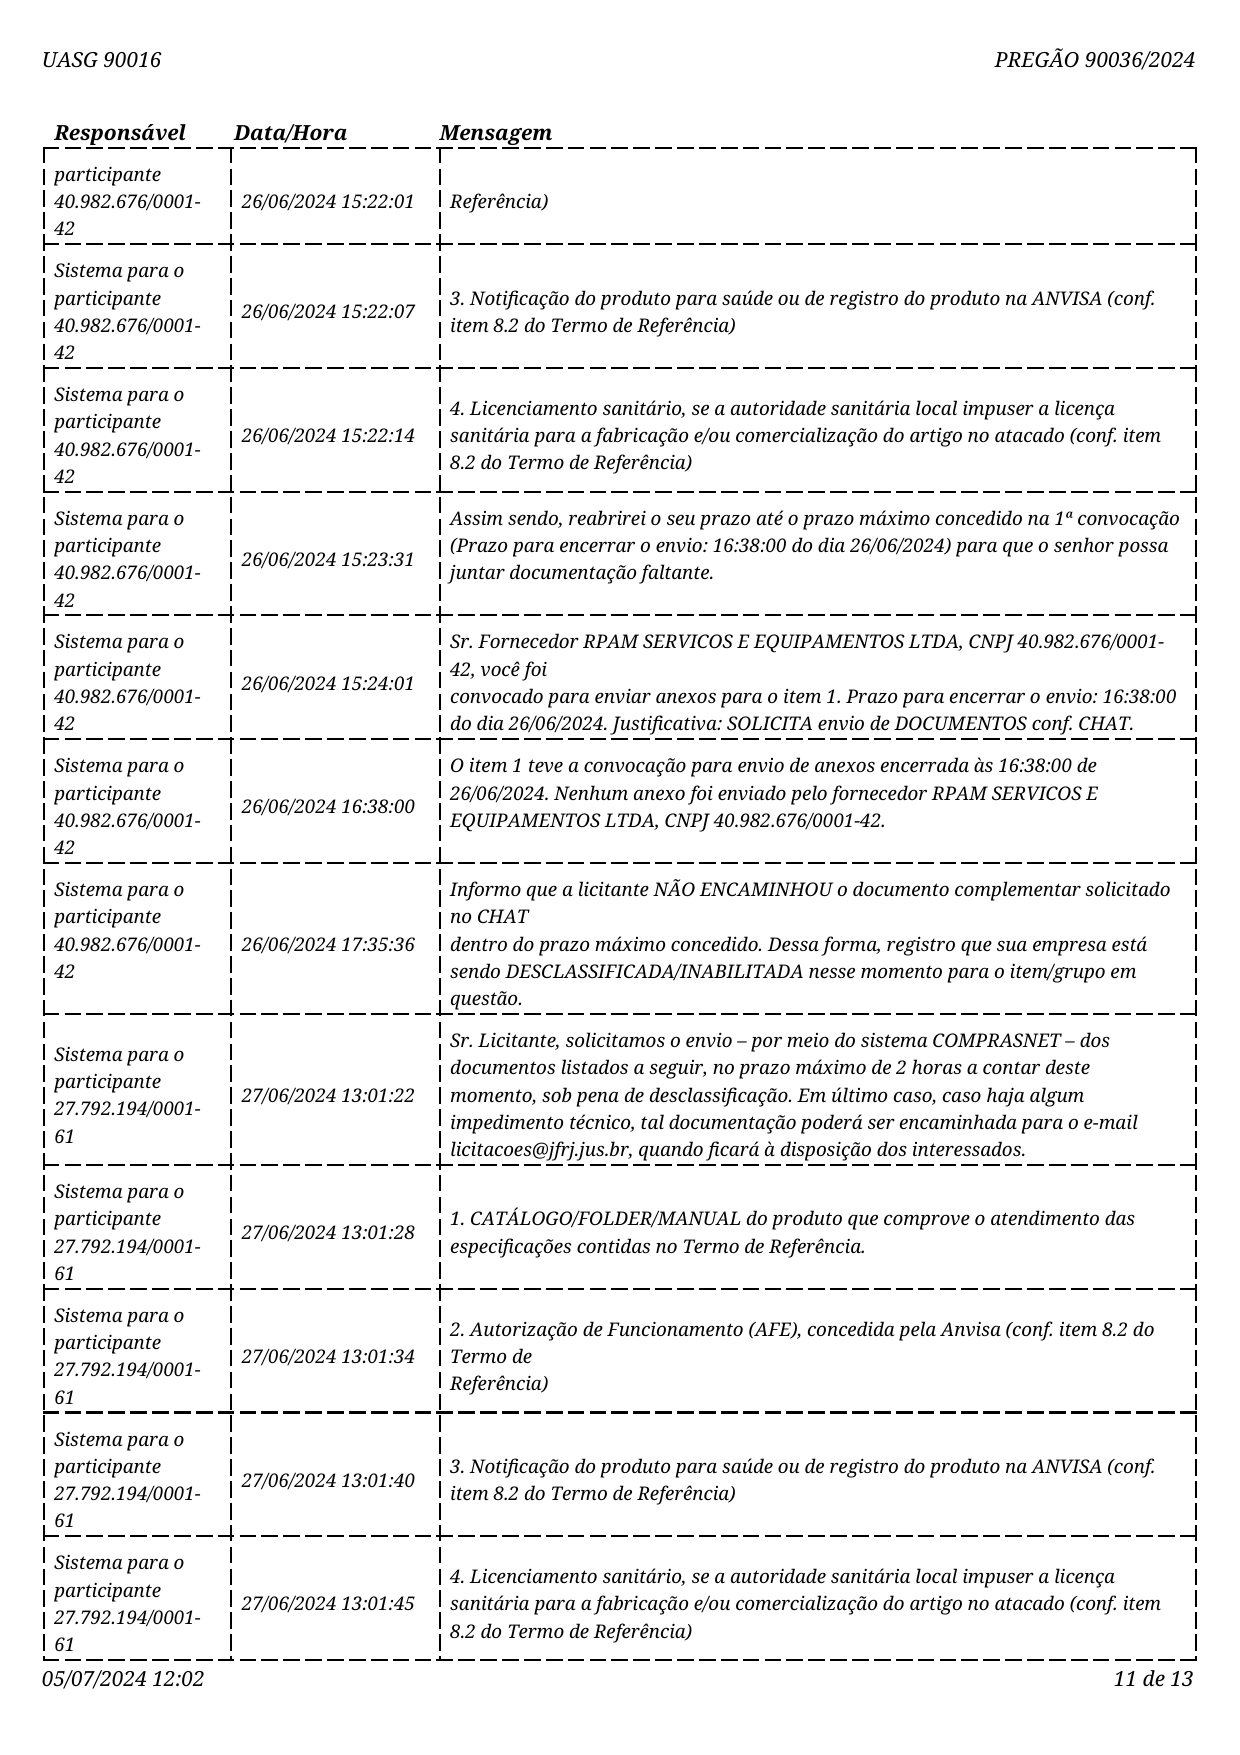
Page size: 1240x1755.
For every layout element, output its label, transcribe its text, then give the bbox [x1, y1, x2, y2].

table_cell 1. CATÁLOGO/FOLDER/MANUAL do produto que comprove o atendimento das especificações contidas no Termo de Referência. [440, 1164, 1196, 1288]
table_cell 27/06/2024 13:01:28 [231, 1164, 439, 1288]
table_cell Sistema para o participante 40.982.676/0001-42 [44, 491, 231, 614]
table_cell 4. Licenciamento sanitário, se a autoridade sanitária local impuser a licença sanitária para a fabricação e/ou comercialização do artigo no atacado (conf. item 8.2 do Termo de Referência) [440, 367, 1196, 491]
table_cell Sistema para o participante 27.792.194/0001-61 [44, 1013, 231, 1164]
table_cell Sistema para o participante 40.982.676/0001-42 [44, 614, 231, 738]
table_cell 26/06/2024 15:22:07 [231, 243, 439, 367]
table_cell 27/06/2024 13:01:45 [231, 1535, 439, 1659]
table_cell Sistema para o participante 27.792.194/0001-61 [44, 1288, 231, 1411]
table_cell 26/06/2024 17:35:36 [231, 862, 439, 1013]
table_cell Sistema para o participante 40.982.676/0001-42 [44, 367, 231, 491]
table_cell 26/06/2024 15:23:31 [231, 491, 439, 614]
table_header 26/06/2024 15:22:01 [231, 147, 439, 243]
table_cell Informo que a licitante NÃO ENCAMINHOU o documento complementar solicitado no CHAT dentro do prazo máximo concedido. Dessa forma, registro que sua empresa está sendo DESCLASSIFICADA/INABILITADA nesse momento para o item/grupo em questão. [440, 862, 1196, 1013]
table_cell 26/06/2024 15:22:14 [231, 367, 439, 491]
table_cell 27/06/2024 13:01:34 [231, 1288, 439, 1411]
table_cell Sistema para o participante 27.792.194/0001-61 [44, 1411, 231, 1535]
table_cell Sistema para o participante 40.982.676/0001-42 [44, 243, 231, 367]
table_cell 4. Licenciamento sanitário, se a autoridade sanitária local impuser a licença sanitária para a fabricação e/ou comercialização do artigo no atacado (conf. item 8.2 do Termo de Referência) [440, 1535, 1196, 1659]
table_cell Sistema para o participante 27.792.194/0001-61 [44, 1164, 231, 1288]
table_cell Sr. Licitante, solicitamos o envio – por meio do sistema COMPRASNET – dos documentos listados a seguir, no prazo máximo de 2 horas a contar deste momento, sob pena de desclassificação. Em último caso, caso haja algum impedimento técnico, tal documentação poderá ser encaminhada para o e-mail licitacoes@jfrj.jus.br, quando ficará à disposição dos interessados. [440, 1013, 1196, 1164]
table_cell 2. Autorização de Funcionamento (AFE), concedida pela Anvisa (conf. item 8.2 do Termo de Referência) [440, 1288, 1196, 1411]
table_header participante 40.982.676/0001-42 [44, 147, 231, 243]
table_cell Sistema para o participante 40.982.676/0001-42 [44, 862, 231, 1013]
table_cell Sr. Fornecedor RPAM SERVICOS E EQUIPAMENTOS LTDA, CNPJ 40.982.676/0001-42, você foi convocado para enviar anexos para o item 1. Prazo para encerrar o envio: 16:38:00 do dia 26/06/2024. Justificativa: SOLICITA envio de DOCUMENTOS conf. CHAT. [440, 614, 1196, 738]
table_cell Assim sendo, reabrirei o seu prazo até o prazo máximo concedido na 1ª convocação (Prazo para encerrar o envio: 16:38:00 do dia 26/06/2024) para que o senhor possa juntar documentação faltante. [440, 491, 1196, 614]
table_cell 3. Notificação do produto para saúde ou de registro do produto na ANVISA (conf. item 8.2 do Termo de Referência) [440, 243, 1196, 367]
table_cell Sistema para o participante 27.792.194/0001-61 [44, 1535, 231, 1659]
table_cell 27/06/2024 13:01:40 [231, 1411, 439, 1535]
table_header Referência) [440, 147, 1196, 243]
table_cell 3. Notificação do produto para saúde ou de registro do produto na ANVISA (conf. item 8.2 do Termo de Referência) [440, 1411, 1196, 1535]
table_cell Sistema para o participante 40.982.676/0001-42 [44, 738, 231, 862]
table_cell 26/06/2024 16:38:00 [231, 738, 439, 862]
table_cell O item 1 teve a convocação para envio de anexos encerrada às 16:38:00 de 26/06/2024. Nenhum anexo foi enviado pelo fornecedor RPAM SERVICOS E EQUIPAMENTOS LTDA, CNPJ 40.982.676/0001-42. [440, 738, 1196, 862]
table_cell 26/06/2024 15:24:01 [231, 614, 439, 738]
table_cell 27/06/2024 13:01:22 [231, 1013, 439, 1164]
